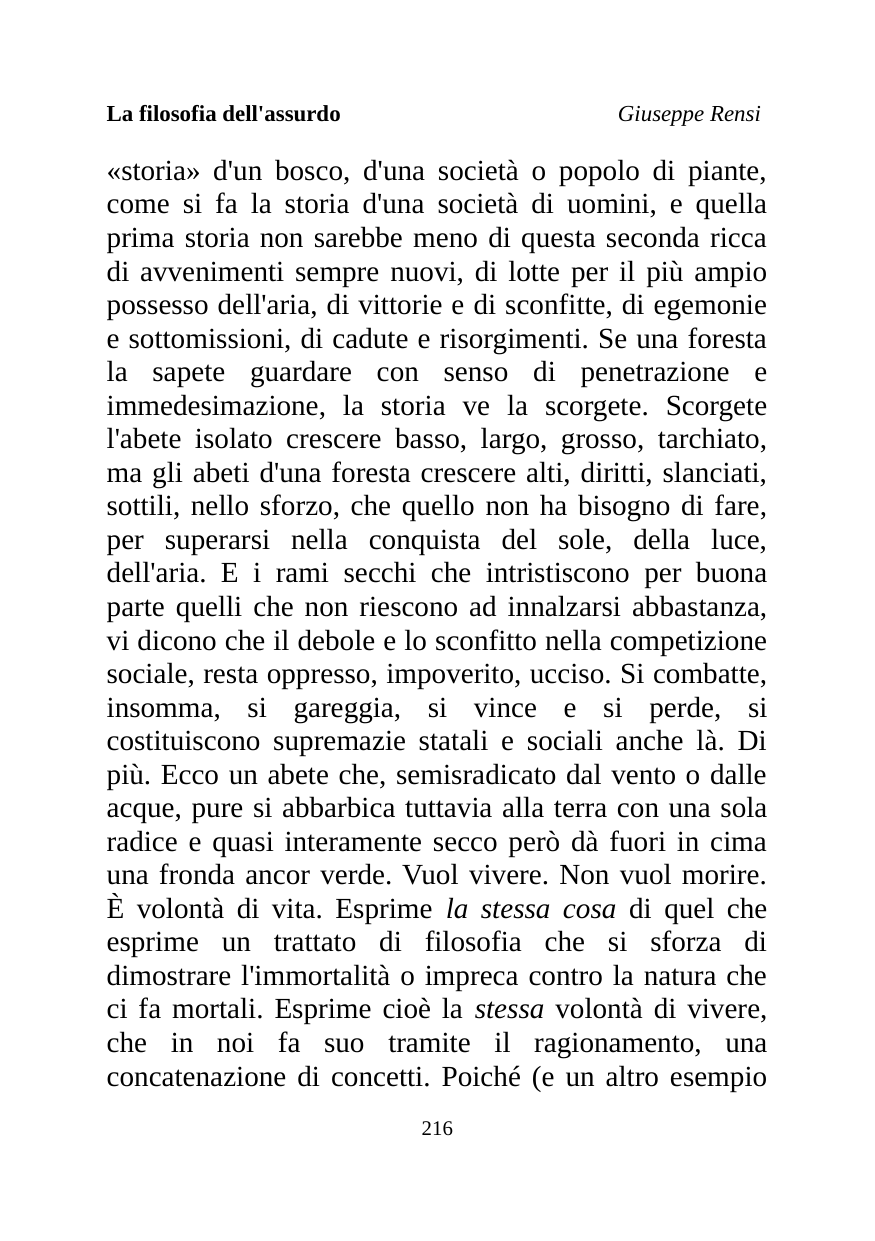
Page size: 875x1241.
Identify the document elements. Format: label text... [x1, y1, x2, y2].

text «storia» d'un bosco, d'una società o popolo di piante, come si fa la storia d'una società di uomini, e quella prima storia non sarebbe meno di questa seconda ricca di avvenimenti sempre nuovi, di lotte per il più ampio possesso dell'aria, di vittorie e di sconfitte, di egemonie e sottomissioni, di cadute e risorgimenti. Se una foresta la sapete guardare con senso di penetrazione e immedesimazione, la storia ve la scorgete. Scorgete l'abete isolato crescere basso, largo, grosso, tarchiato, ma gli abeti d'una foresta crescere alti, diritti, slanciati, sottili, nello sforzo, che quello non ha bisogno di fare, per superarsi nella conquista del sole, della luce, dell'aria. E i rami secchi che intristiscono per buona parte quelli che non riescono ad innalzarsi abbastanza, vi dicono che il debole e lo sconfitto nella competizione sociale, resta oppresso, impoverito, ucciso. Si combatte, insomma, si gareggia, si vince e si perde, si costituiscono supremazie statali e sociali anche là. Di più. Ecco un abete che, semisradicato dal vento o dalle acque, pure si abbarbica tuttavia alla terra con una sola radice e quasi interamente secco però dà fuori in cima una fronda ancor verde. Vuol vivere. Non vuol morire. È volontà di vita. Esprime la stessa cosa di quel che esprime un trattato di filosofia che si sforza di dimostrare l'immortalità o impreca contro la natura che ci fa mortali. Esprime cioè la stessa volontà di vivere, che in noi fa suo tramite il ragionamento, una concatenazione di concetti. Poiché (e un altro esempio [106, 153, 768, 1092]
